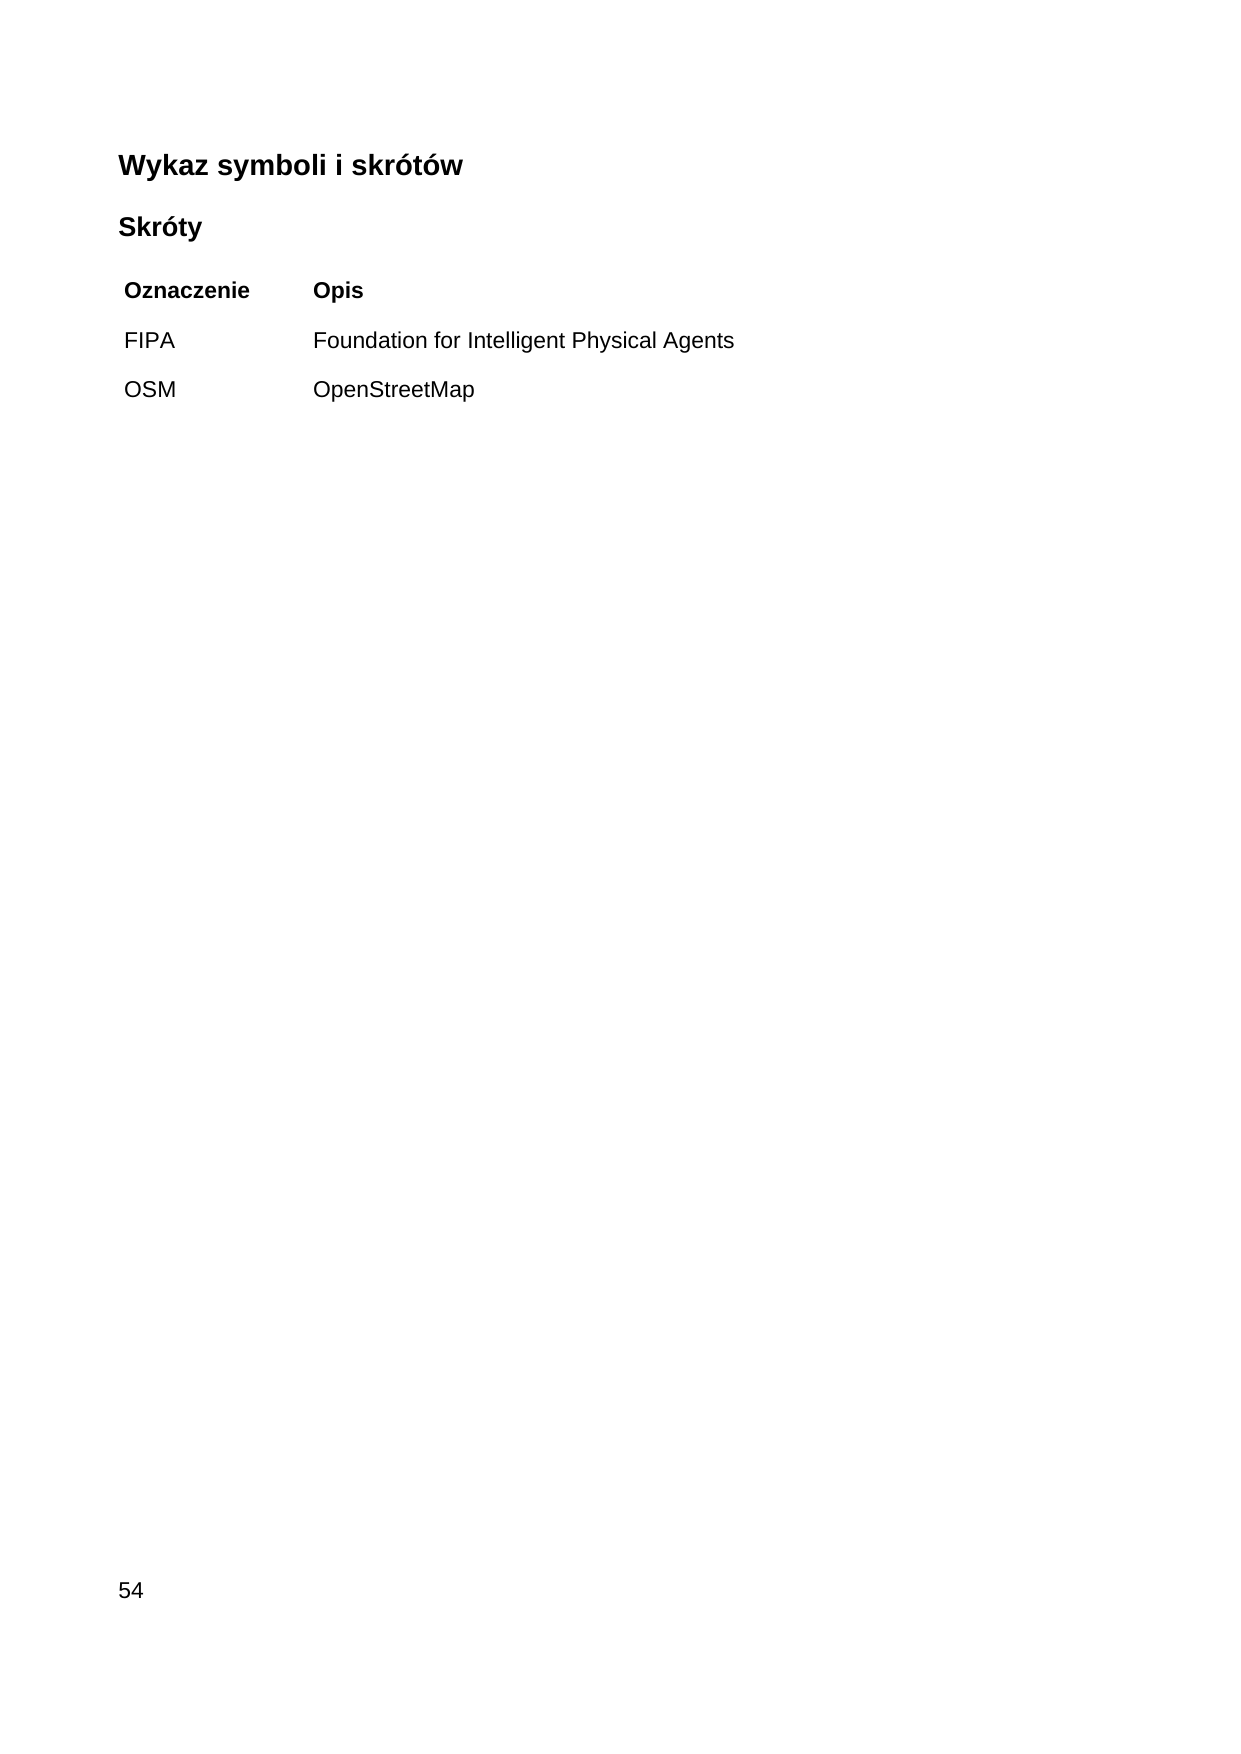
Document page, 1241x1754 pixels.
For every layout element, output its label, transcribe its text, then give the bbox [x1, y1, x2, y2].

subtitle Skróty [118, 211, 1063, 242]
table_cell OpenStreetMap [307, 359, 1063, 408]
table_header Oznaczenie [118, 260, 307, 309]
table_cell FIPA [118, 309, 307, 359]
table_cell OSM [118, 359, 307, 408]
subtitle Wykaz symboli i skrótów [118, 148, 1063, 181]
table_cell Foundation for Intelligent Physical Agents [307, 309, 1063, 359]
table_header Opis [307, 260, 1063, 309]
